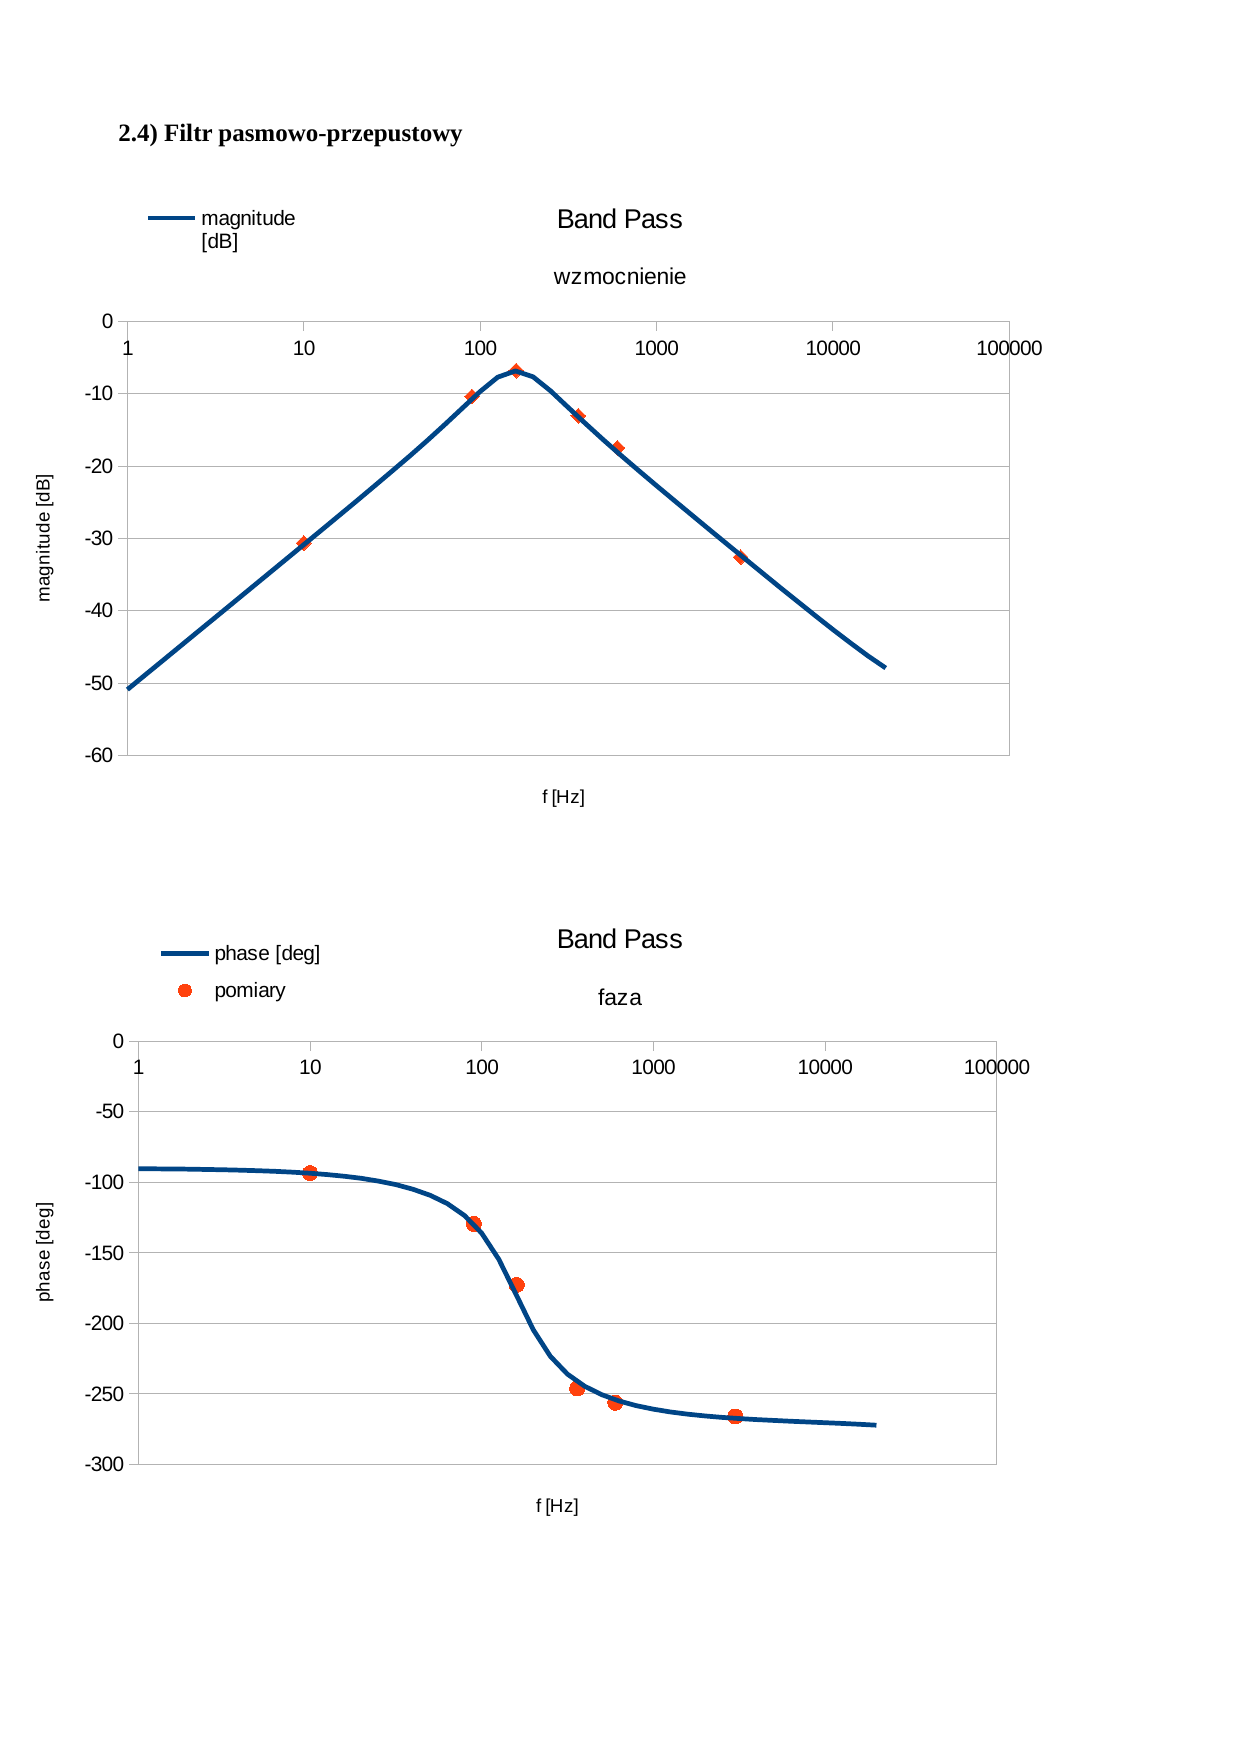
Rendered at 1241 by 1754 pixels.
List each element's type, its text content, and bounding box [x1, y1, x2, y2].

text 2.4) Filtr pasmowo-przepustowy [118, 118, 1122, 147]
